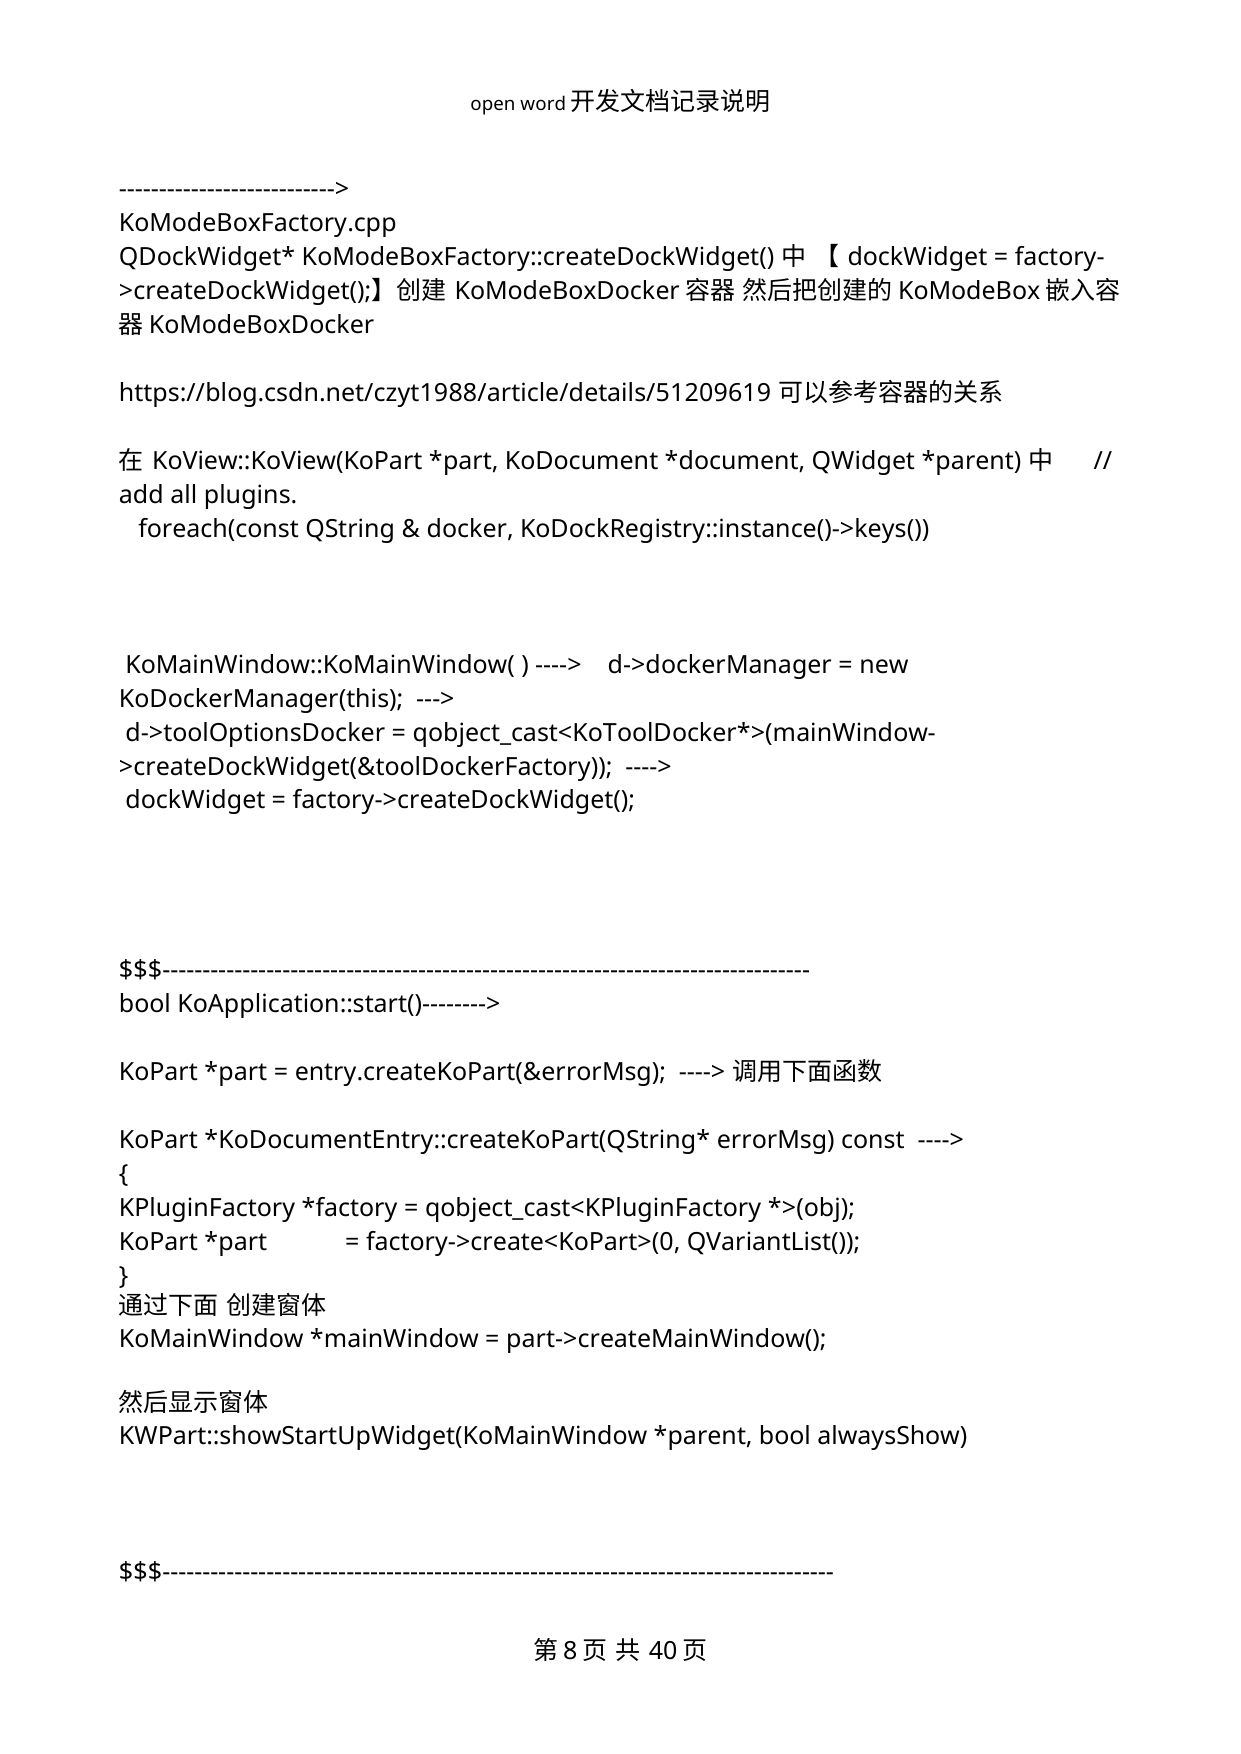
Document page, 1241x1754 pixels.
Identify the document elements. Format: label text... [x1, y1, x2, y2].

text KWPart::showStartUpWidget(KoMainWindow *parent, bool alwaysShow) [119, 1418, 1121, 1452]
text foreach(const QString & docker, KoDockRegistry::instance()->keys()) [119, 511, 1121, 545]
text KPluginFactory *factory = qobject_cast<KPluginFactory *>(obj); [119, 1190, 1121, 1224]
text QDockWidget* KoModeBoxFactory::createDockWidget() 中 【 dockWidget = factory->createDockWidget();】创建 KoModeBoxDocker容器 然后把创建的KoModeBox嵌入容器KoModeBoxDocker [119, 239, 1121, 341]
text dockWidget = factory->createDockWidget(); [119, 782, 1121, 816]
text 在 KoView::KoView(KoPart *part, KoDocument *document, QWidget *parent) 中 // add all plugins. [119, 443, 1121, 511]
text 然后显示窗体 [119, 1389, 1121, 1418]
text ---------------------------> [119, 171, 1121, 205]
text KoPart *KoDocumentEntry::createKoPart(QString* errorMsg) const ----> [119, 1122, 1121, 1156]
text $$$------------------------------------------------------------------------------------ [119, 1553, 1121, 1587]
text KoModeBoxFactory.cpp [119, 205, 1121, 239]
text } [119, 1258, 1121, 1292]
text { [119, 1156, 1121, 1190]
text KoPart *part = factory->create<KoPart>(0, QVariantList()); [119, 1224, 1121, 1258]
text $$$--------------------------------------------------------------------------------- [119, 952, 1121, 986]
text d->toolOptionsDocker = qobject_cast<KoToolDocker*>(mainWindow->createDockWidget(&toolDockerFactory)); ----> [119, 714, 1121, 782]
text bool KoApplication::start()--------> [119, 986, 1121, 1020]
text KoPart *part = entry.createKoPart(&errorMsg); ----> 调用下面函数 [119, 1054, 1121, 1088]
text KoMainWindow::KoMainWindow( ) ----> d->dockerManager = new KoDockerManager(this); ---> [119, 647, 1121, 714]
text 通过下面 创建窗体 [119, 1292, 1121, 1321]
text https://blog.csdn.net/czyt1988/article/details/51209619 可以参考容器的关系 [119, 375, 1121, 409]
text KoMainWindow *mainWindow = part->createMainWindow(); [119, 1321, 1121, 1355]
